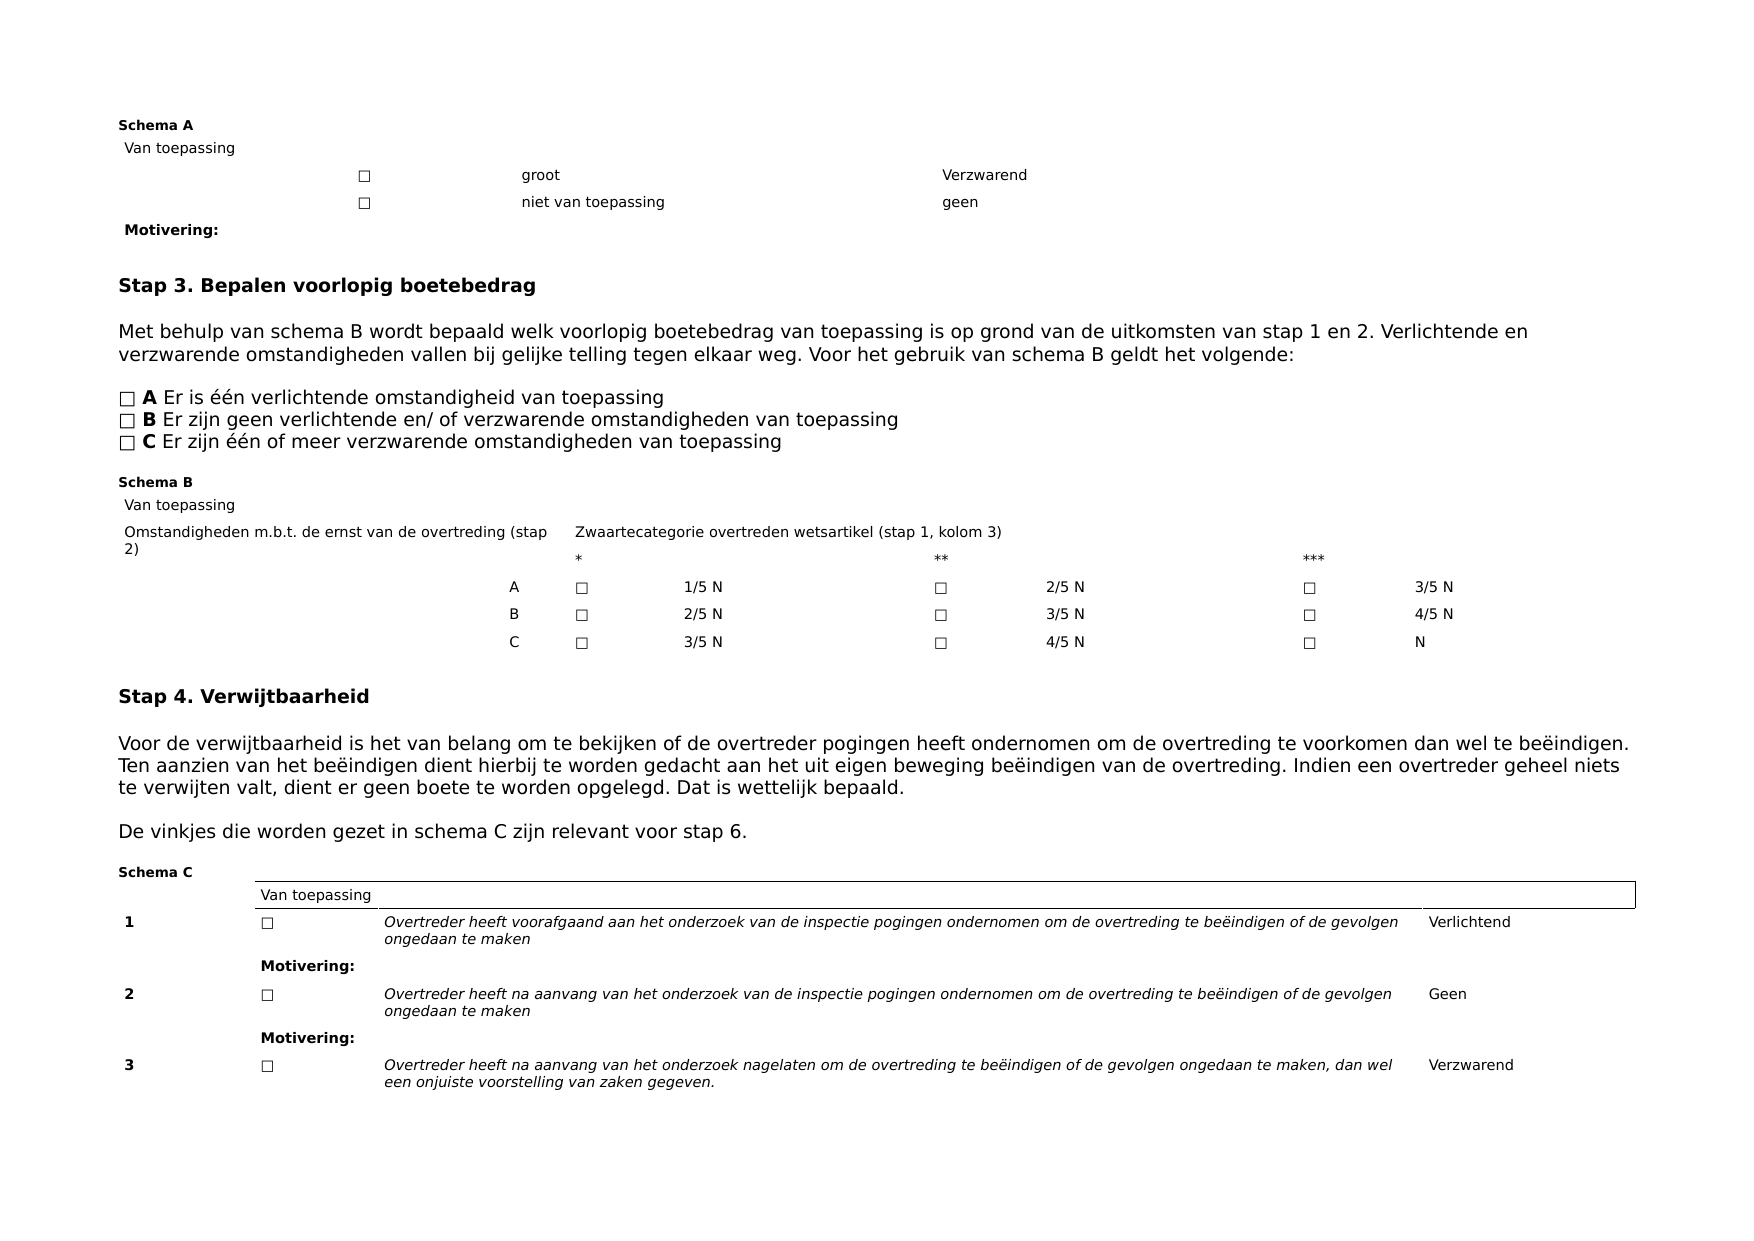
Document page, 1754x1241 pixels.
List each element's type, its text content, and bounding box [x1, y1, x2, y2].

subtitle Stap 3. Bepalen voorlopig boetebedrag [118, 274, 1636, 296]
table_cell Zwaartecategorie overtreden wetsartikel (stap 1, kolom 3) [570, 519, 1635, 546]
table_cell □ [570, 601, 677, 628]
table_cell 2/5 N [1041, 574, 1296, 600]
table_cell Motivering: [255, 954, 1635, 980]
table_cell 3/5 N [1041, 601, 1296, 628]
table_cell □ [570, 574, 677, 600]
text □ B Er zijn geen verlichtende en/ of verzwarende omstandigheden van toepassing [118, 409, 1636, 431]
table_cell Van toepassing [119, 492, 1635, 518]
table_cell ** [928, 547, 1296, 573]
table_cell 4/5 N [1041, 629, 1296, 655]
text Met behulp van schema B wordt bepaald welk voorlopig boetebedrag van toepassing is op grond van de uitkomsten van stap 1 en 2. Verlichtende en verzwarende omstandigheden vallen bij gelijke telling tegen elkaar weg. Voor het gebruik van schema B geldt het volgende: [118, 321, 1636, 365]
subtitle Stap 4. Verwijtbaarheid [118, 686, 1636, 708]
table_cell [119, 629, 503, 655]
table_cell 3/5 N [1409, 574, 1635, 600]
table_cell Verzwarend [937, 162, 1635, 189]
table_cell [188, 190, 351, 216]
table_cell [119, 882, 254, 908]
table_cell □ [255, 909, 378, 952]
table_cell [119, 574, 503, 600]
table_header Schema A [118, 118, 1636, 134]
table_cell 4/5 N [1409, 601, 1635, 628]
table_cell Verzwarend [1423, 1053, 1635, 1096]
table_cell [188, 162, 351, 189]
text □ A Er is één verlichtende omstandigheid van toepassing [118, 387, 1636, 409]
text Voor de verwijtbaarheid is het van belang om te bekijken of de overtreder pogingen heeft ondernomen om de overtreding te voorkomen dan wel te beëindigen. Ten aanzien van het beëindigen dient hierbij te worden gedacht aan het uit eigen beweging beëindigen van de overtreding. Indien een overtreder geheel niets te verwijten valt, dient er geen boete te worden opgelegd. Dat is wettelijk bepaald. [118, 733, 1636, 799]
table_cell 1 [119, 909, 254, 980]
table_cell Overtreder heeft voorafgaand aan het onderzoek van de inspectie pogingen ondernomen om de overtreding te beëindigen of de gevolgen ongedaan te maken [379, 909, 1422, 952]
table_cell B [504, 601, 569, 628]
table_cell Omstandigheden m.b.t. de ernst van de overtreding (stap 2) [119, 519, 569, 573]
table_cell * [570, 547, 927, 573]
table_cell 2/5 N [678, 601, 927, 628]
table_cell Overtreder heeft na aanvang van het onderzoek van de inspectie pogingen ondernomen om de overtreding te beëindigen of de gevolgen ongedaan te maken [379, 981, 1422, 1024]
table_cell [119, 190, 187, 216]
table_cell groot [516, 162, 936, 189]
table_header Schema B [118, 475, 1636, 491]
table_header Schema C [118, 865, 1636, 881]
table_cell 3/5 N [678, 629, 927, 655]
table_cell [119, 601, 503, 628]
table_cell □ [928, 601, 1039, 628]
table_cell Verlichtend [1423, 909, 1635, 952]
table_cell *** [1297, 547, 1635, 573]
table_cell □ [1297, 629, 1408, 655]
table_cell □ [352, 190, 515, 216]
table_cell niet van toepassing [516, 190, 936, 216]
table_cell Motivering: [119, 217, 1635, 243]
table_cell □ [255, 1053, 378, 1096]
table_cell □ [255, 981, 378, 1024]
table_cell □ [570, 629, 677, 655]
table_cell 2 [119, 981, 254, 1052]
table_cell [119, 162, 187, 189]
table_cell 1/5 N [678, 574, 927, 600]
table_cell 3 [119, 1053, 254, 1096]
table_cell Van toepassing [119, 135, 1635, 161]
table_cell □ [928, 629, 1039, 655]
table_cell A [504, 574, 569, 600]
table_cell C [504, 629, 569, 655]
text □ C Er zijn één of meer verzwarende omstandigheden van toepassing [118, 431, 1636, 453]
table_cell □ [1297, 601, 1408, 628]
table_cell □ [928, 574, 1039, 600]
table_cell □ [1297, 574, 1408, 600]
table_cell □ [352, 162, 515, 189]
table_cell N [1409, 629, 1635, 655]
table_cell Van toepassing [255, 882, 1635, 908]
table_cell Geen [1423, 981, 1635, 1024]
table_cell Motivering: [255, 1025, 1635, 1052]
text De vinkjes die worden gezet in schema C zijn relevant voor stap 6. [118, 821, 1636, 843]
table_cell geen [937, 190, 1635, 216]
table_cell Overtreder heeft na aanvang van het onderzoek nagelaten om de overtreding te beëindigen of de gevolgen ongedaan te maken, dan wel een onjuiste voorstelling van zaken gegeven. [379, 1053, 1422, 1096]
